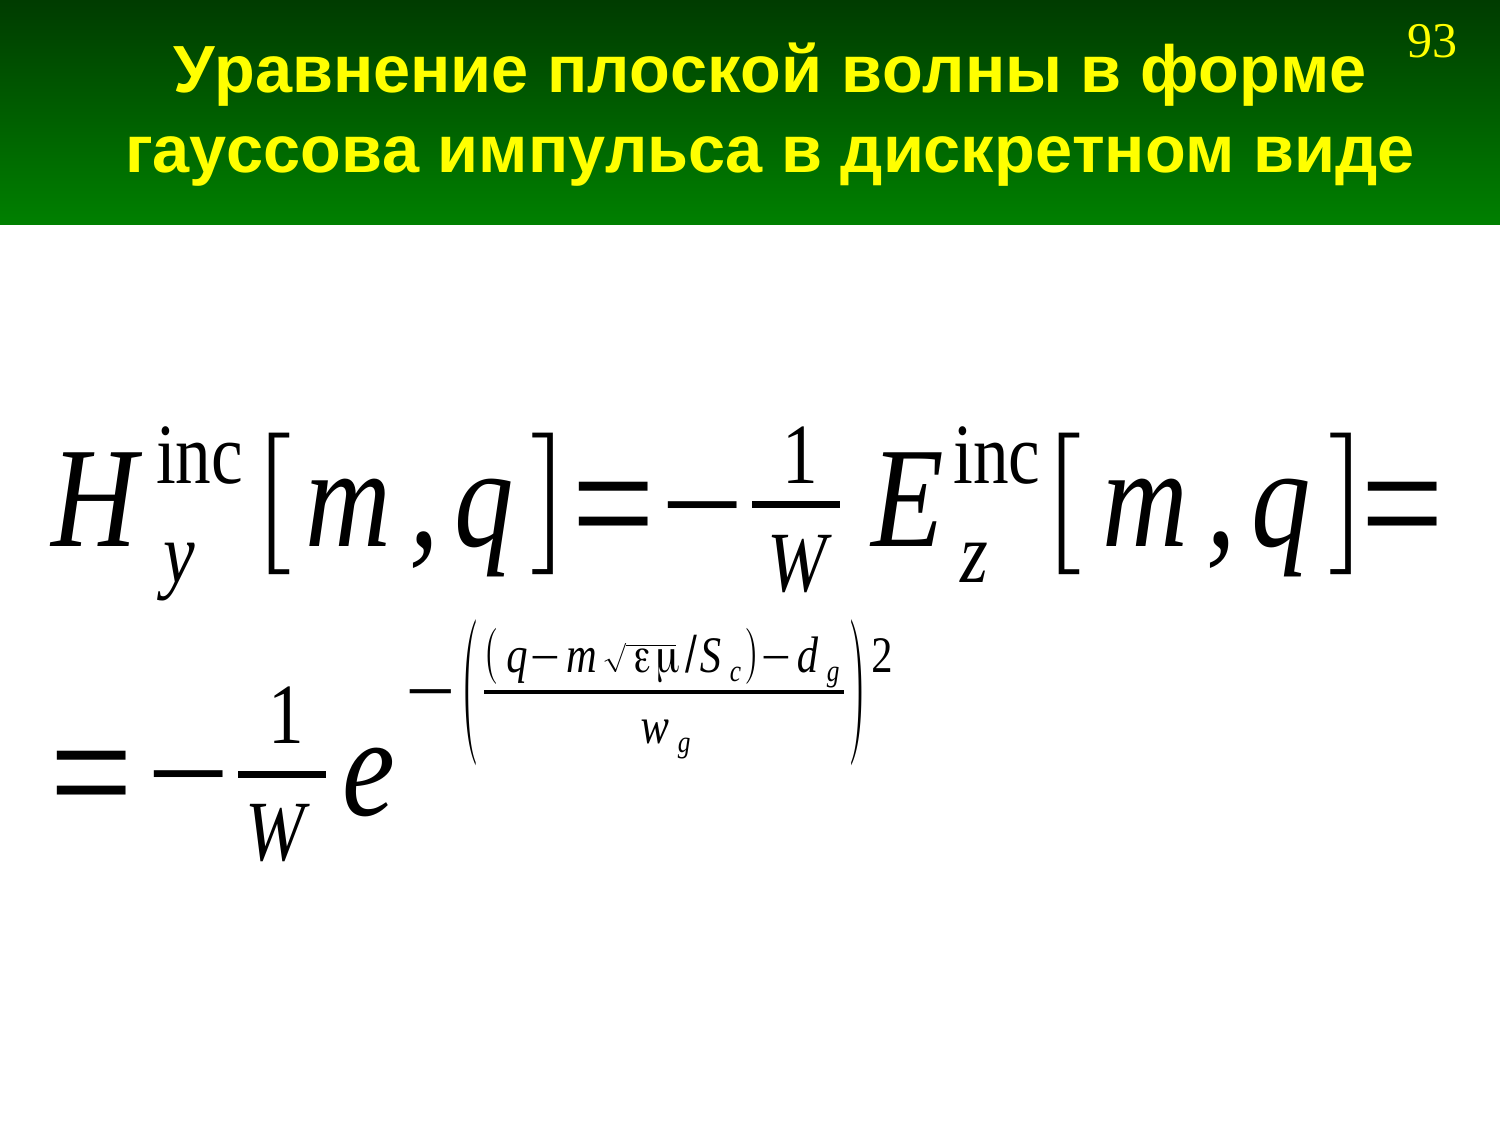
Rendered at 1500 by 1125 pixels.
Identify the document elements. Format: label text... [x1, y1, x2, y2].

chart [14, 402, 1484, 876]
title Уравнение плоской волны в форме гауссова импульса в дискретном виде [100, 7, 1441, 204]
